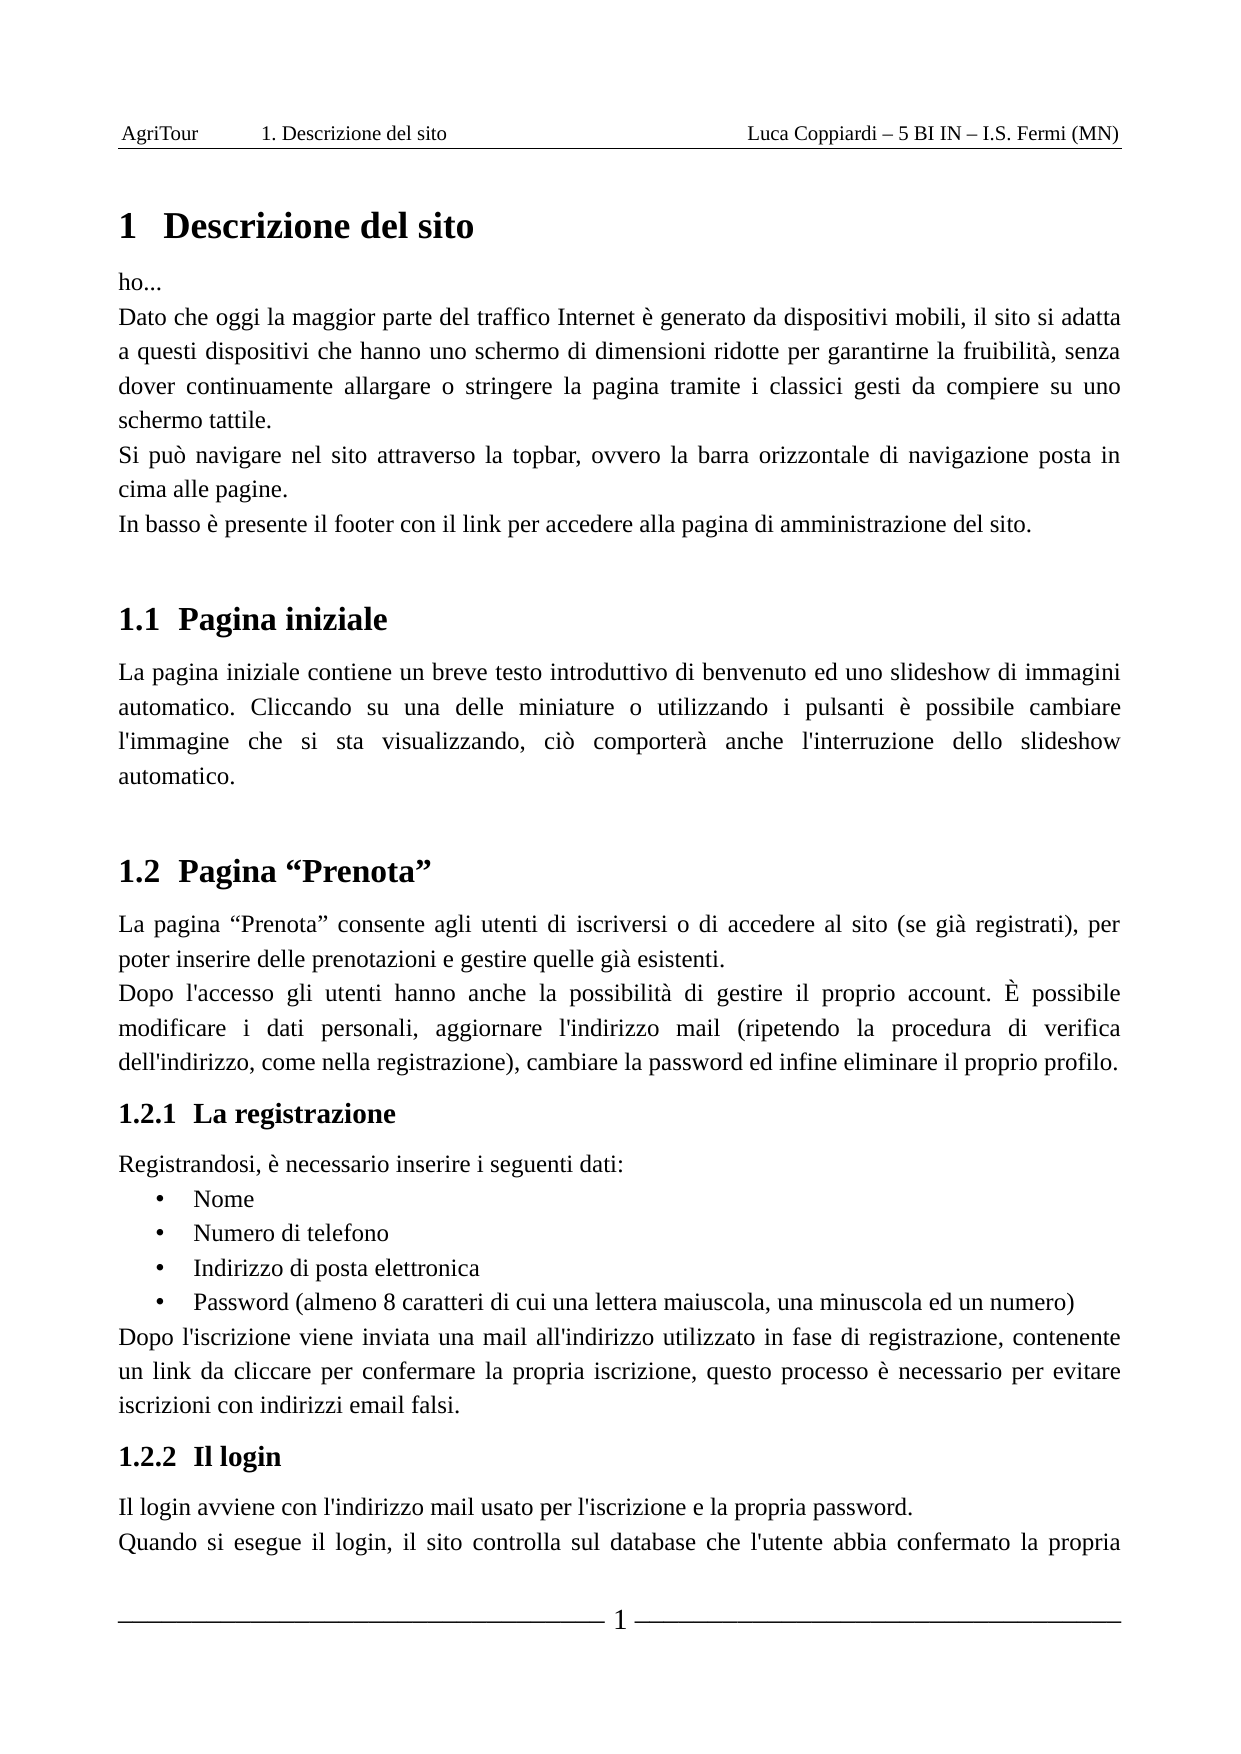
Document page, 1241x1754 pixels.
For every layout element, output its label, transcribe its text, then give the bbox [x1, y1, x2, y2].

text Registrandosi, è necessario inserire i seguenti dati: [118, 1149, 1122, 1178]
list Numero di telefono [156, 1218, 1122, 1247]
subtitle Pagina “Prenota” [118, 851, 1122, 889]
text Dopo l'accesso gli utenti hanno anche la possibilità di gestire il proprio account. È possibile modificare i dati personali, aggiornare l'indirizzo mail (ripetendo la procedura di verifica dell'indirizzo, come nella registrazione), cambiare la password ed infine eliminare il proprio profilo. [118, 978, 1122, 1076]
text Il login avviene con l'indirizzo mail usato per l'iscrizione e la propria password. [118, 1492, 1122, 1521]
subtitle La registrazione [118, 1096, 1122, 1130]
text Quando si esegue il login, il sito controlla sul database che l'utente abbia confermato la propria [118, 1527, 1122, 1556]
text La pagina iniziale contiene un breve testo introduttivo di benvenuto ed uno slideshow di immagini automatico. Cliccando su una delle miniature o utilizzando i pulsanti è possibile cambiare l'immagine che si sta visualizzando, ciò comporterà anche l'interruzione dello slideshow automatico. [118, 657, 1122, 789]
list Nome [156, 1184, 1122, 1212]
list Password (almeno 8 caratteri di cui una lettera maiuscola, una minuscola ed un numero) [156, 1287, 1122, 1316]
text Si può navigare nel sito attraverso la topbar, ovvero la barra orizzontale di navigazione posta in cima alle pagine. [118, 440, 1122, 503]
subtitle Il login [118, 1439, 1122, 1473]
text In basso è presente il footer con il link per accedere alla pagina di amministrazione del sito. [118, 509, 1122, 537]
text La pagina “Prenota” consente agli utenti di iscriversi o di accedere al sito (se già registrati), per poter inserire delle prenotazioni e gestire quelle già esistenti. [118, 909, 1122, 973]
list Indirizzo di posta elettronica [156, 1253, 1122, 1281]
text Dopo l'iscrizione viene inviata una mail all'indirizzo utilizzato in fase di registrazione, contenente un link da cliccare per confermare la propria iscrizione, questo processo è necessario per evitare iscrizioni con indirizzi email falsi. [118, 1322, 1122, 1419]
text ho... Dato che oggi la maggior parte del traffico Internet è generato da dispositivi mobili, il sito si adatta a questi dispositivi che hanno uno schermo di dimensioni ridotte per garantirne la fruibilità, senza dover continuamente allargare o stringere la pagina tramite i classici gesti da compiere su uno schermo tattile. [118, 267, 1122, 434]
subtitle Pagina iniziale [118, 598, 1122, 637]
subtitle Descrizione del sito [118, 203, 1122, 246]
